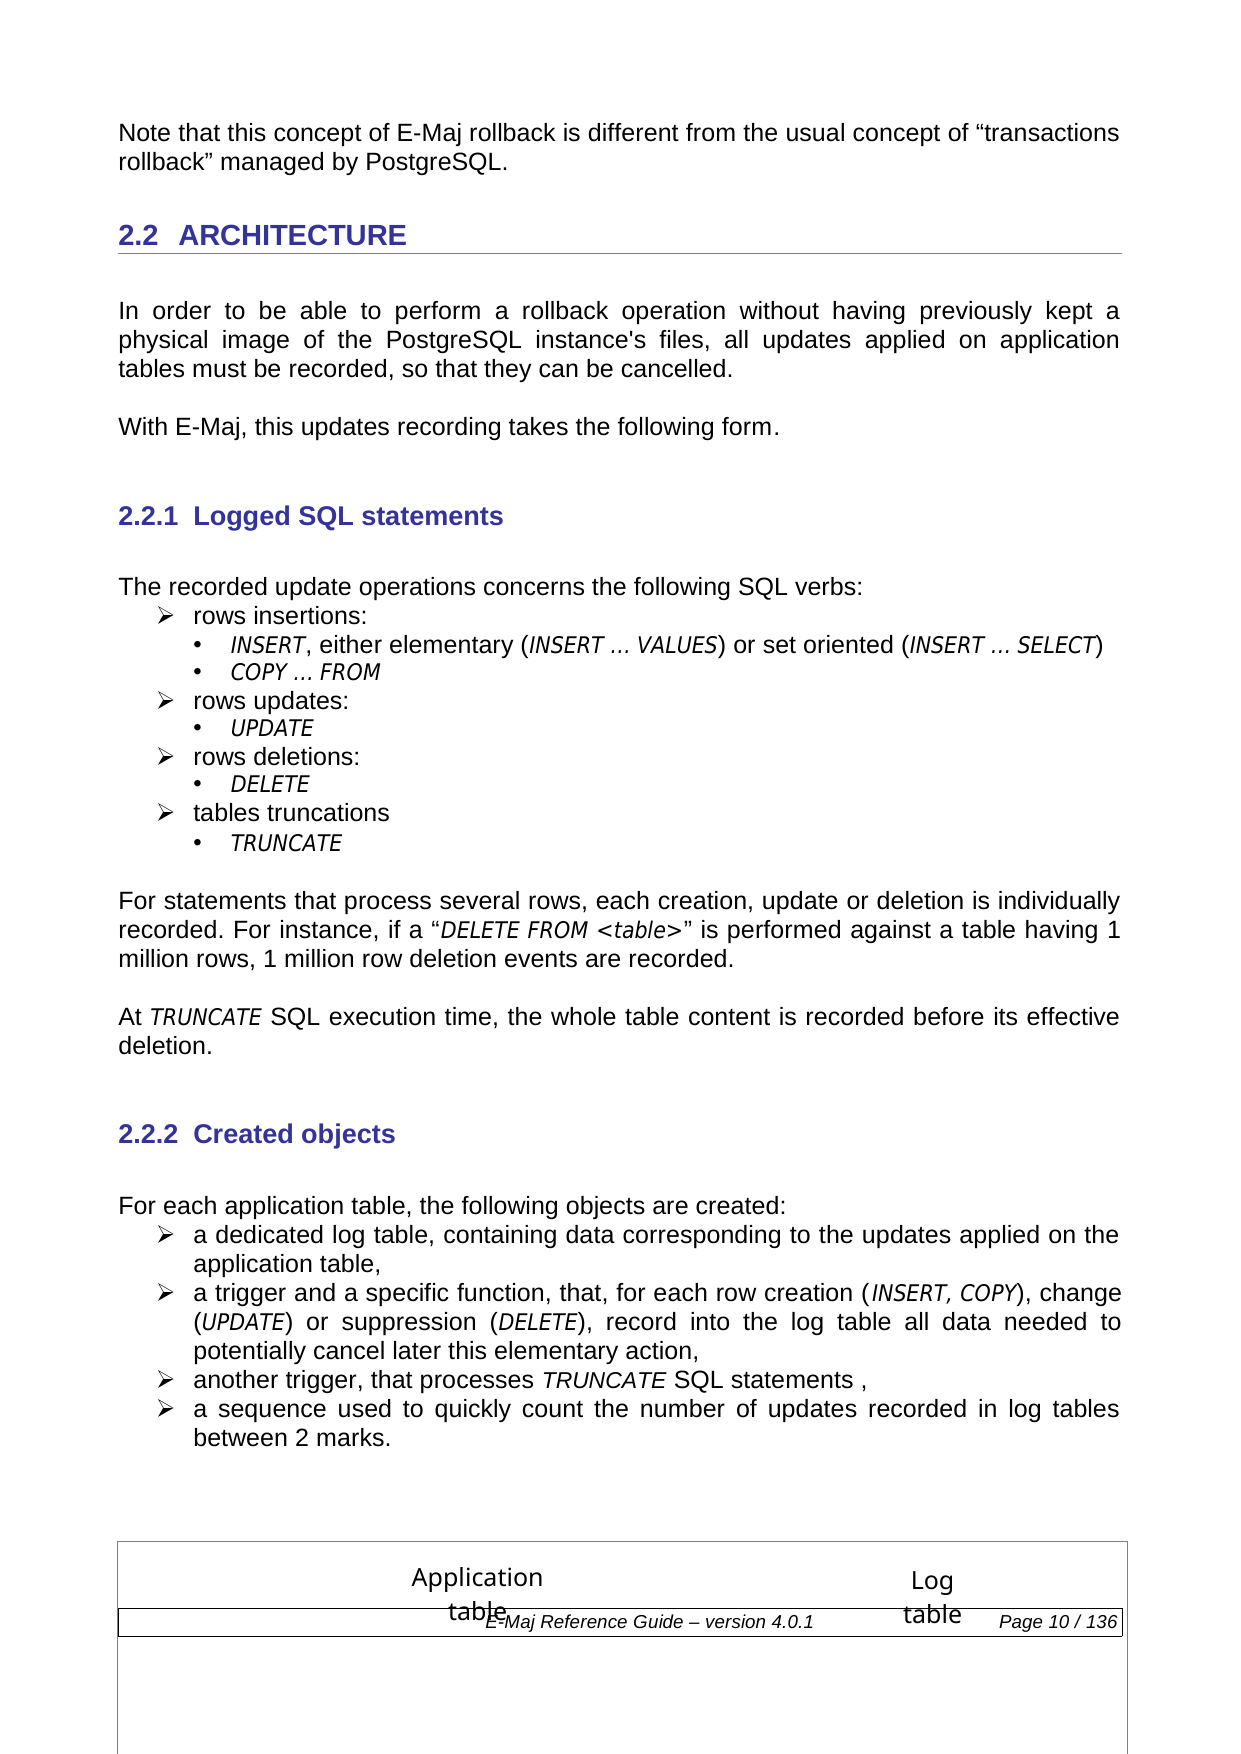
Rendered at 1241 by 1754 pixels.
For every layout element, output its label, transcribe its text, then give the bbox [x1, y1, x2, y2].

text In order to be able to perform a rollback operation without having previously kept a physical image of the PostgreSQL instance's files, all updates applied on application tables must be recorded, so that they can be cancelled. [118, 296, 1122, 383]
list TRUNCATE [193, 827, 1122, 856]
list rows insertions: [156, 601, 1122, 630]
list COPY … FROM [193, 659, 1122, 686]
text With E-Maj, this updates recording takes the following form. [118, 412, 1122, 441]
list DELETE [193, 771, 1122, 798]
text For each application table, the following objects are created: [118, 1191, 1122, 1220]
list another trigger, that processes TRUNCATE SQL statements , [156, 1365, 1122, 1394]
text The recorded update operations concerns the following SQL verbs: [118, 572, 1122, 601]
list a trigger and a specific function, that, for each row creation (INSERT, COPY), change (UPDATE) or suppression (DELETE), record into the log table all data needed to potentially cancel later this elementary action, [156, 1278, 1122, 1365]
list rows deletions: [156, 742, 1122, 771]
subtitle Logged SQL statements [118, 499, 1122, 531]
list a sequence used to quickly count the number of updates recorded in log tables between 2 marks. [156, 1394, 1122, 1452]
list a dedicated log table, containing data corresponding to the updates applied on the application table, [156, 1220, 1122, 1278]
list UPDATE [193, 715, 1122, 742]
list INSERT, either elementary (INSERT … VALUES) or set oriented (INSERT … SELECT) [193, 630, 1122, 659]
list rows updates: [156, 686, 1122, 715]
text For statements that process several rows, each creation, update or deletion is individually recorded. For instance, if a “DELETE FROM <table>” is performed against a table having 1 million rows, 1 million row deletion events are recorded. [118, 886, 1122, 973]
subtitle Architecture [118, 218, 1122, 253]
text At TRUNCATE SQL execution time, the whole table content is recorded before its effective deletion. [118, 1002, 1122, 1060]
text Note that this concept of E-Maj rollback is different from the usual concept of “transactions rollback” managed by PostgreSQL. [118, 118, 1122, 176]
subtitle Created objects [118, 1118, 1122, 1149]
list tables truncations [156, 798, 1122, 827]
